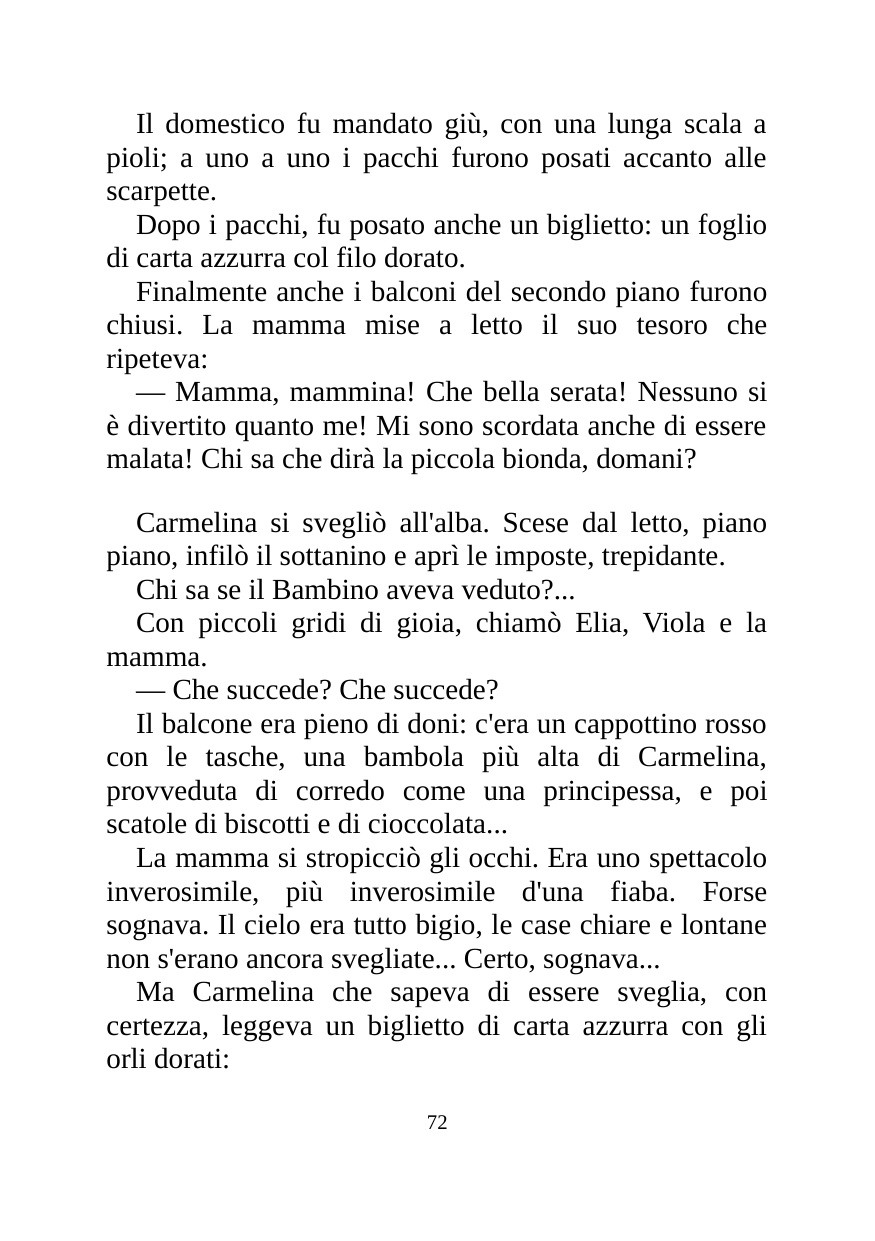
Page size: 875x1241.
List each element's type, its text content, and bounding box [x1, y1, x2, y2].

text Con piccoli gridi di gioia, chiamò Elia, Viola e la mamma. [106, 605, 768, 672]
text — Che succede? Che succede? [106, 672, 768, 706]
text Finalmente anche i balconi del secondo piano furono chiusi. La mamma mise a letto il suo tesoro che ripeteva: [106, 274, 768, 374]
text — Mamma, mammina! Che bella serata! Nessuno si è divertito quanto me! Mi sono scordata anche di essere malata! Chi sa che dirà la piccola bionda, domani? [106, 374, 768, 475]
text Carmelina si svegliò all'alba. Scese dal letto, piano piano, infilò il sottanino e aprì le imposte, trepidante. [106, 505, 768, 572]
text Il domestico fu mandato giù, con una lunga scala a pioli; a uno a uno i pacchi furono posati accanto alle scarpette. [106, 106, 768, 207]
text Ma Carmelina che sapeva di essere sveglia, con certezza, leggeva un biglietto di carta azzurra con gli orli dorati: [106, 974, 768, 1075]
text Chi sa se il Bambino aveva veduto?... [106, 572, 768, 605]
text Dopo i pacchi, fu posato anche un biglietto: un foglio di carta azzurra col filo dorato. [106, 207, 768, 274]
text La mamma si stropicciò gli occhi. Era uno spettacolo inverosimile, più inverosimile d'una fiaba. Forse sognava. Il cielo era tutto bigio, le case chiare e lontane non s'erano ancora svegliate... Certo, sognava... [106, 840, 768, 974]
text Il balcone era pieno di doni: c'era un cappottino rosso con le tasche, una bambola più alta di Carmelina, provveduta di corredo come una principessa, e poi scatole di biscotti e di cioccolata... [106, 706, 768, 840]
